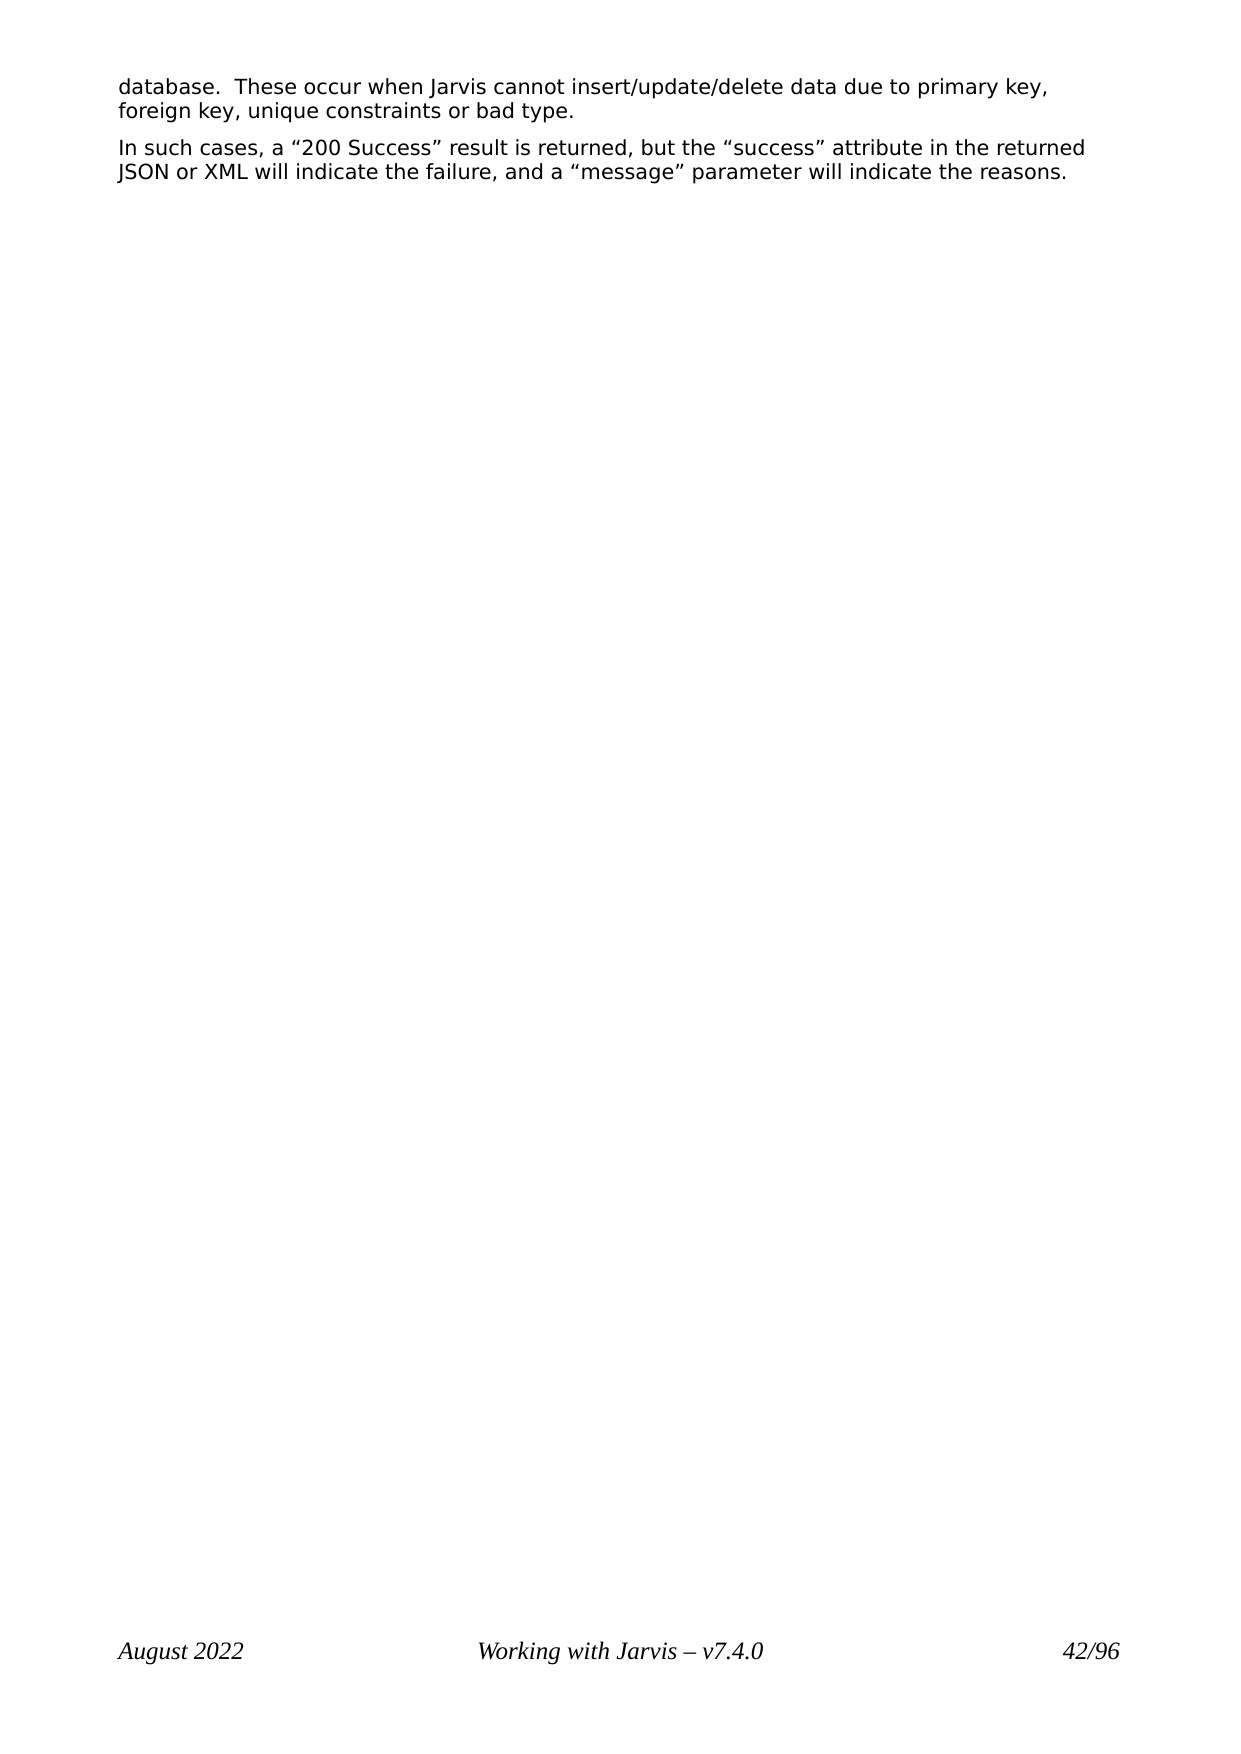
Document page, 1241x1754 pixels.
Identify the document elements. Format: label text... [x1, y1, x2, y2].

text In such cases, a “200 Success” result is returned, but the “success” attribute in the returned JSON or XML will indicate the failure, and a “message” parameter will indicate the reasons. [118, 136, 1122, 184]
text database. These occur when Jarvis cannot insert/update/delete data due to primary key, foreign key, unique constraints or bad type. [118, 75, 1122, 123]
